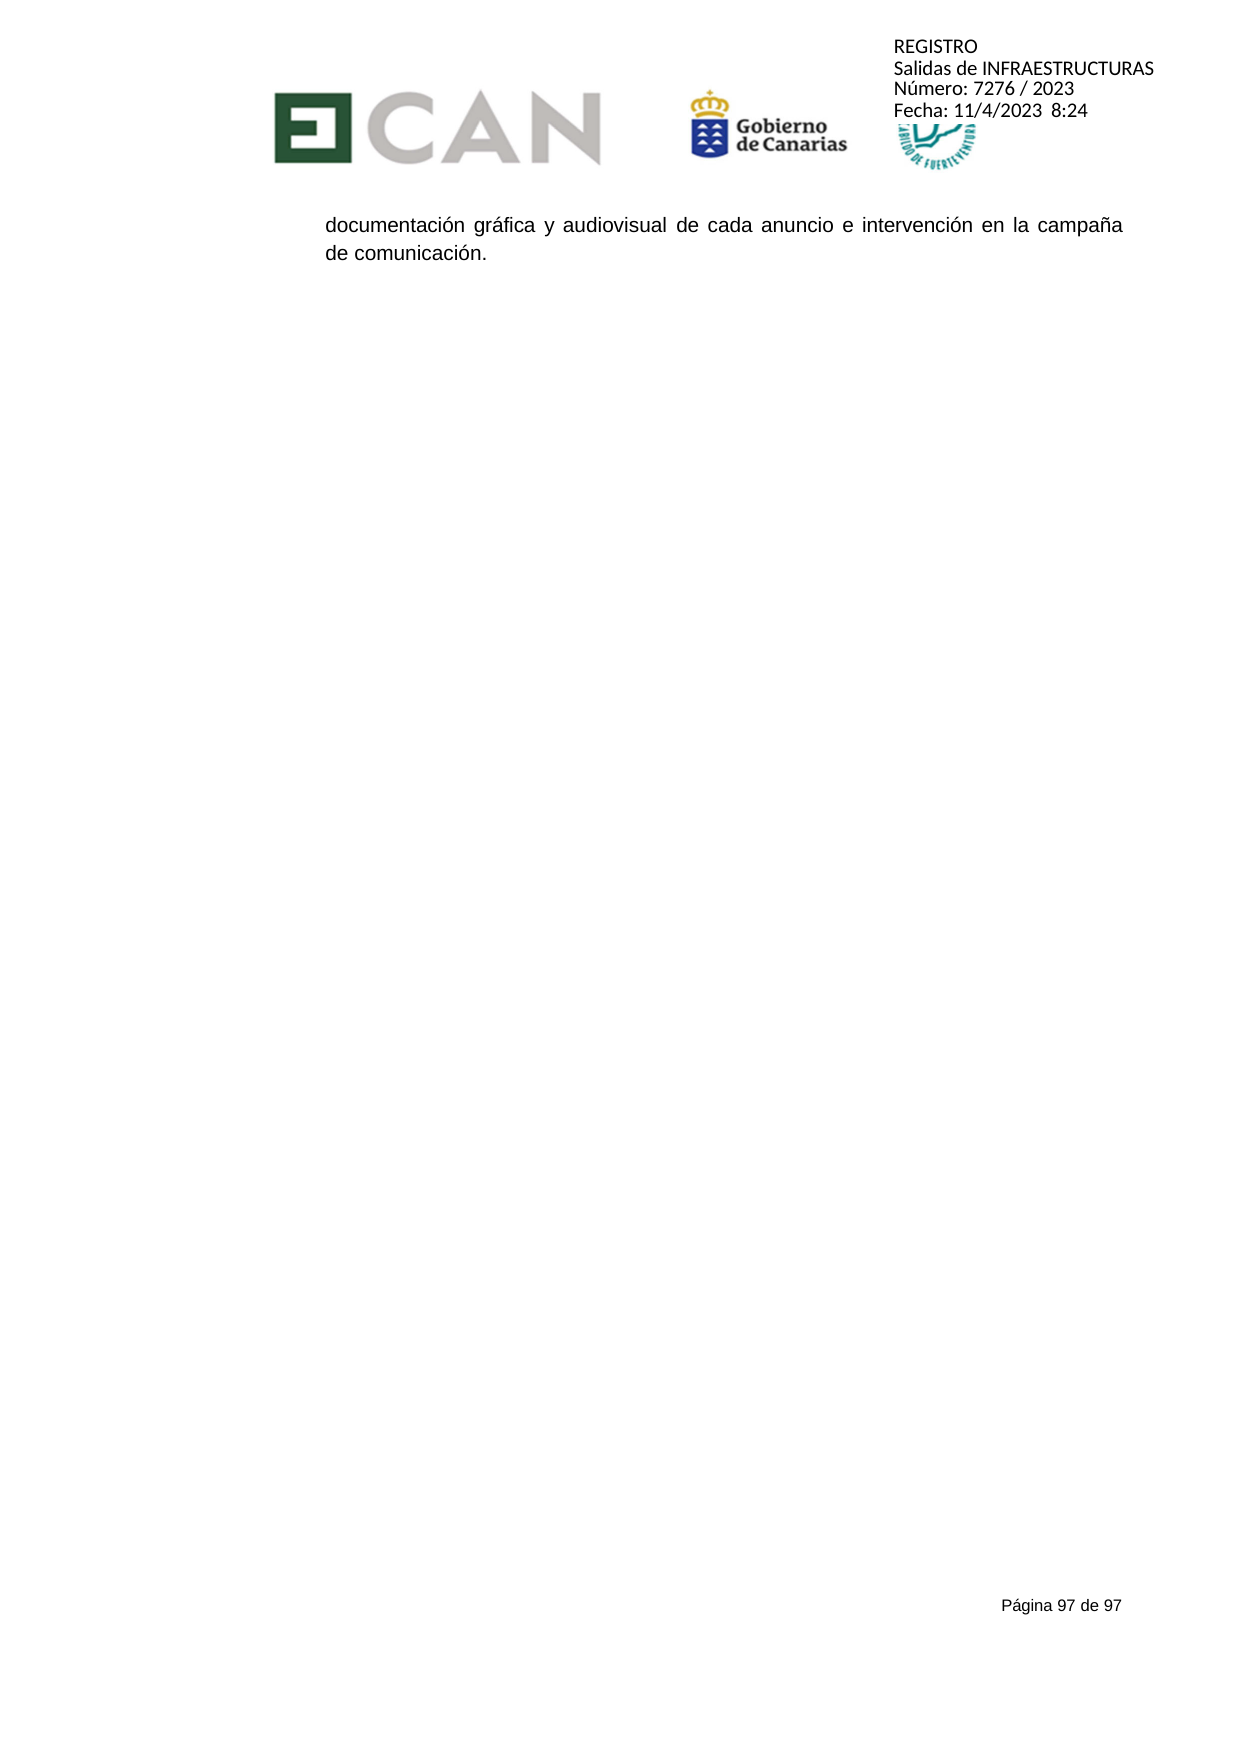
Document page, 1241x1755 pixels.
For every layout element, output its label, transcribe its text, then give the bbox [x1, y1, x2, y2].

list documentación gráfica y audiovisual de cada anuncio e intervención en la campaña de comunicación. [250, 213, 1123, 265]
